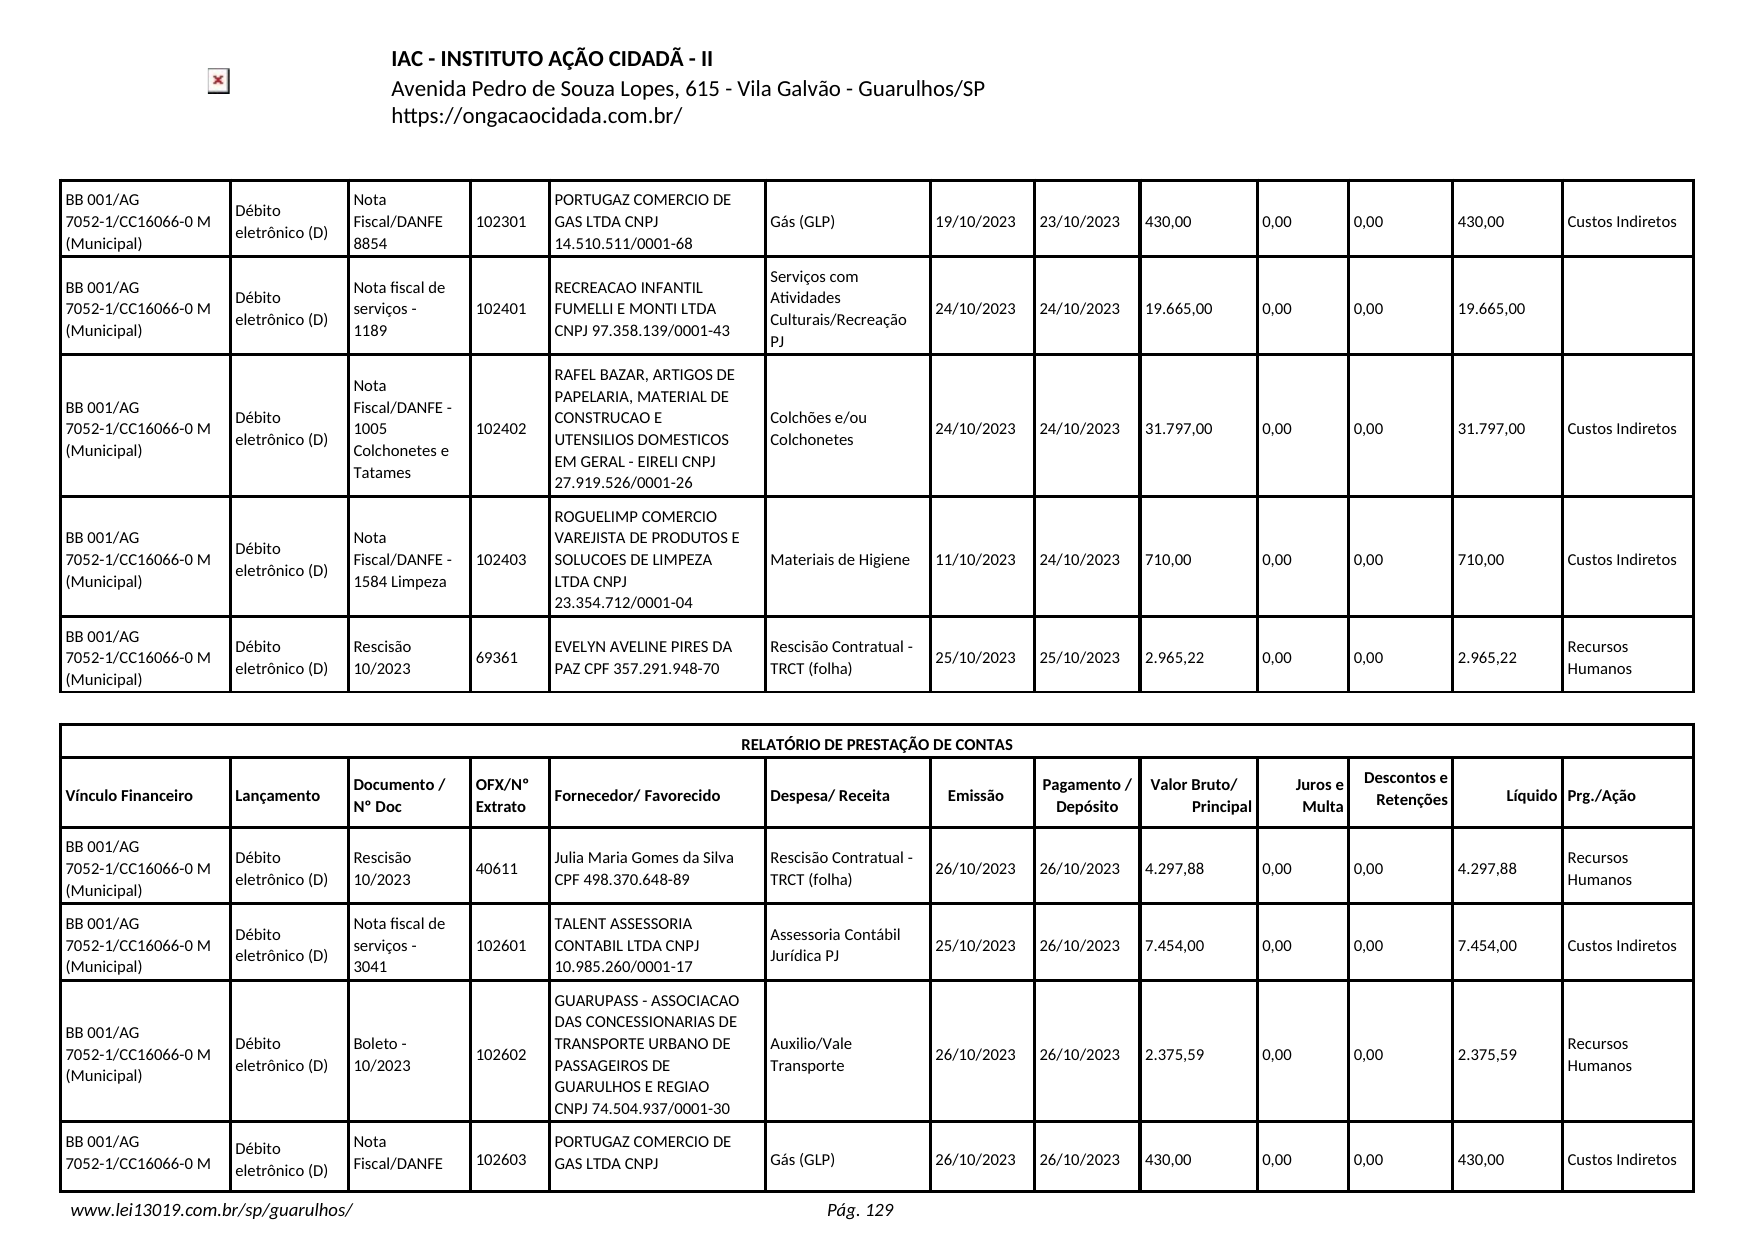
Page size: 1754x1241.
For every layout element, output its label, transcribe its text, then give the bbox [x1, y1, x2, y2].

table_cell PORTUGAZ COMERCIO DE GAS LTDA CNPJ [551, 1123, 764, 1190]
table_cell 102301 [472, 182, 548, 255]
table_cell 0,00 [1350, 182, 1451, 255]
table_cell TALENT ASSESSORIA CONTABIL LTDA CNPJ 10.985.260/0001-17 [551, 905, 764, 979]
table_cell Boleto - 10/2023 [350, 982, 469, 1120]
table_cell 0,00 [1259, 905, 1347, 979]
table_cell Vínculo Financeiro [62, 759, 229, 826]
table_cell 0,00 [1350, 1123, 1451, 1190]
table_cell 24/10/2023 [1036, 356, 1138, 495]
table_cell Despesa/ Receita [767, 759, 929, 826]
table_cell Assessoria Contábil Jurídica PJ [767, 905, 929, 979]
table_cell 430,00 [1142, 182, 1256, 255]
table_cell 24/10/2023 [1036, 498, 1138, 615]
table_cell Recursos Humanos [1564, 618, 1692, 691]
table_cell Nota fiscal de serviços - 1189 [350, 258, 469, 353]
table_cell BB 001/AG 7052-1/CC16066-0 M (Municipal) [62, 982, 229, 1120]
table_cell Custos Indiretos [1564, 182, 1692, 255]
table_cell 102402 [472, 356, 548, 495]
table_cell Débito eletrônico (D) [232, 905, 347, 979]
table_cell BB 001/AG 7052-1/CC16066-0 M (Municipal) [62, 356, 229, 495]
table_cell GUARUPASS - ASSOCIACAO DAS CONCESSIONARIAS DE TRANSPORTE URBANO DE PASSAGEIROS DE GUARULHOS E REGIAO CNPJ 74.504.937/0001-30 [551, 982, 764, 1120]
table_cell 2.375,59 [1142, 982, 1256, 1120]
table_cell Rescisão Contratual - TRCT (folha) [767, 618, 929, 691]
table_cell 25/10/2023 [932, 618, 1033, 691]
table_cell 0,00 [1259, 829, 1347, 902]
table_cell Débito eletrônico (D) [232, 1123, 347, 1190]
picture [207, 68, 230, 94]
table_cell 0,00 [1350, 982, 1451, 1120]
table_cell 4.297,88 [1454, 829, 1561, 902]
table_cell 0,00 [1350, 258, 1451, 353]
table_cell 710,00 [1142, 498, 1256, 615]
table_cell RECREACAO INFANTIL FUMELLI E MONTI LTDA CNPJ 97.358.139/0001-43 [551, 258, 764, 353]
table_cell Descontos e Retenções [1350, 759, 1451, 826]
table_cell 0,00 [1350, 905, 1451, 979]
table_cell Colchões e/ou Colchonetes [767, 356, 929, 495]
table_cell Fornecedor/ Favorecido [551, 759, 764, 826]
table_cell PORTUGAZ COMERCIO DE GAS LTDA CNPJ 14.510.511/0001-68 [551, 182, 764, 255]
table_cell Prg./Ação [1564, 759, 1692, 826]
table_cell BB 001/AG 7052-1/CC16066-0 M (Municipal) [62, 905, 229, 979]
table_cell BB 001/AG 7052-1/CC16066-0 M (Municipal) [62, 182, 229, 255]
table_cell Débito eletrônico (D) [232, 356, 347, 495]
table_cell 19/10/2023 [932, 182, 1033, 255]
table_cell [1564, 258, 1692, 353]
table_cell Gás (GLP) [767, 182, 929, 255]
table_cell 26/10/2023 [1036, 982, 1138, 1120]
table_cell 11/10/2023 [932, 498, 1033, 615]
table_cell 102401 [472, 258, 548, 353]
table_cell 2.375,59 [1454, 982, 1561, 1120]
table_cell Recursos Humanos [1564, 829, 1692, 902]
table_cell Rescisão Contratual - TRCT (folha) [767, 829, 929, 902]
table_cell Valor Bruto/ Principal [1142, 759, 1256, 826]
table_cell Emissão [932, 759, 1033, 826]
table_cell 26/10/2023 [932, 1123, 1033, 1190]
table_cell 26/10/2023 [932, 829, 1033, 902]
table_cell Gás (GLP) [767, 1123, 929, 1190]
table_header RELATÓRIO DE PRESTAÇÃO DE CONTAS [62, 726, 1692, 756]
table_cell Documento / Nº Doc [350, 759, 469, 826]
table_cell Débito eletrônico (D) [232, 498, 347, 615]
table_cell 710,00 [1454, 498, 1561, 615]
table_cell Líquido [1454, 759, 1561, 826]
table_cell 19.665,00 [1454, 258, 1561, 353]
table_cell 26/10/2023 [1036, 829, 1138, 902]
table_cell 24/10/2023 [1036, 258, 1138, 353]
table_cell 0,00 [1259, 1123, 1347, 1190]
table_cell 0,00 [1259, 982, 1347, 1120]
table_cell 0,00 [1350, 829, 1451, 902]
table_cell BB 001/AG 7052-1/CC16066-0 M (Municipal) [62, 498, 229, 615]
table_cell Lançamento [232, 759, 347, 826]
table_cell 102603 [472, 1123, 548, 1190]
table_cell 24/10/2023 [932, 258, 1033, 353]
table_cell Débito eletrônico (D) [232, 182, 347, 255]
table_cell Custos Indiretos [1564, 356, 1692, 495]
table_cell Custos Indiretos [1564, 498, 1692, 615]
table_cell 0,00 [1259, 618, 1347, 691]
table_cell 4.297,88 [1142, 829, 1256, 902]
table_cell Nota Fiscal/DANFE 8854 [350, 182, 469, 255]
table_cell 2.965,22 [1454, 618, 1561, 691]
table_cell 26/10/2023 [932, 982, 1033, 1120]
table_cell 102602 [472, 982, 548, 1120]
table_cell Débito eletrônico (D) [232, 982, 347, 1120]
table_cell 0,00 [1350, 356, 1451, 495]
table_cell EVELYN AVELINE PIRES DA PAZ CPF 357.291.948-70 [551, 618, 764, 691]
table_cell Rescisão 10/2023 [350, 829, 469, 902]
table_cell Custos Indiretos [1564, 905, 1692, 979]
table_cell 430,00 [1454, 1123, 1561, 1190]
table_cell Serviços com Atividades Culturais/Recreação PJ [767, 258, 929, 353]
table_cell 19.665,00 [1142, 258, 1256, 353]
table_cell 26/10/2023 [1036, 905, 1138, 979]
table_cell Auxilio/Vale Transporte [767, 982, 929, 1120]
table_cell 0,00 [1259, 356, 1347, 495]
table_cell 69361 [472, 618, 548, 691]
table_cell Julia Maria Gomes da Silva CPF 498.370.648-89 [551, 829, 764, 902]
table_cell 31.797,00 [1454, 356, 1561, 495]
table_cell BB 001/AG 7052-1/CC16066-0 M (Municipal) [62, 258, 229, 353]
table_cell 26/10/2023 [1036, 1123, 1138, 1190]
table_cell 102403 [472, 498, 548, 615]
table_cell Recursos Humanos [1564, 982, 1692, 1120]
table_cell Custos Indiretos [1564, 1123, 1692, 1190]
table_cell 0,00 [1350, 498, 1451, 615]
table_cell 430,00 [1142, 1123, 1256, 1190]
table_cell 0,00 [1259, 258, 1347, 353]
table_cell Nota Fiscal/DANFE [350, 1123, 469, 1190]
table_cell Débito eletrônico (D) [232, 829, 347, 902]
table_cell 430,00 [1454, 182, 1561, 255]
table_cell 0,00 [1350, 618, 1451, 691]
table_cell BB 001/AG 7052-1/CC16066-0 M [62, 1123, 229, 1190]
table_cell RAFEL BAZAR, ARTIGOS DE PAPELARIA, MATERIAL DE CONSTRUCAO E UTENSILIOS DOMESTICOS EM GERAL - EIRELI CNPJ 27.919.526/0001-26 [551, 356, 764, 495]
table_cell Rescisão 10/2023 [350, 618, 469, 691]
table_cell 102601 [472, 905, 548, 979]
table_cell 7.454,00 [1142, 905, 1256, 979]
table_cell BB 001/AG 7052-1/CC16066-0 M (Municipal) [62, 618, 229, 691]
table_cell Materiais de Higiene [767, 498, 929, 615]
table_cell ROGUELIMP COMERCIO VAREJISTA DE PRODUTOS E SOLUCOES DE LIMPEZA LTDA CNPJ 23.354.712/0001-04 [551, 498, 764, 615]
table_cell 7.454,00 [1454, 905, 1561, 979]
table_cell Nota Fiscal/DANFE - 1584 Limpeza [350, 498, 469, 615]
table_cell 24/10/2023 [932, 356, 1033, 495]
table_cell Juros e Multa [1259, 759, 1347, 826]
table_cell OFX/Nº Extrato [472, 759, 548, 826]
table_cell 23/10/2023 [1036, 182, 1138, 255]
table_cell Débito eletrônico (D) [232, 258, 347, 353]
table_cell Pagamento / Depósito [1036, 759, 1138, 826]
table_cell Nota Fiscal/DANFE - 1005 Colchonetes e Tatames [350, 356, 469, 495]
table_cell 40611 [472, 829, 548, 902]
table_cell BB 001/AG 7052-1/CC16066-0 M (Municipal) [62, 829, 229, 902]
table_cell Nota fiscal de serviços - 3041 [350, 905, 469, 979]
table_cell 2.965,22 [1142, 618, 1256, 691]
table_cell 0,00 [1259, 498, 1347, 615]
table_cell 25/10/2023 [1036, 618, 1138, 691]
table_cell 31.797,00 [1142, 356, 1256, 495]
table_cell 0,00 [1259, 182, 1347, 255]
table_cell 25/10/2023 [932, 905, 1033, 979]
table_cell Débito eletrônico (D) [232, 618, 347, 691]
